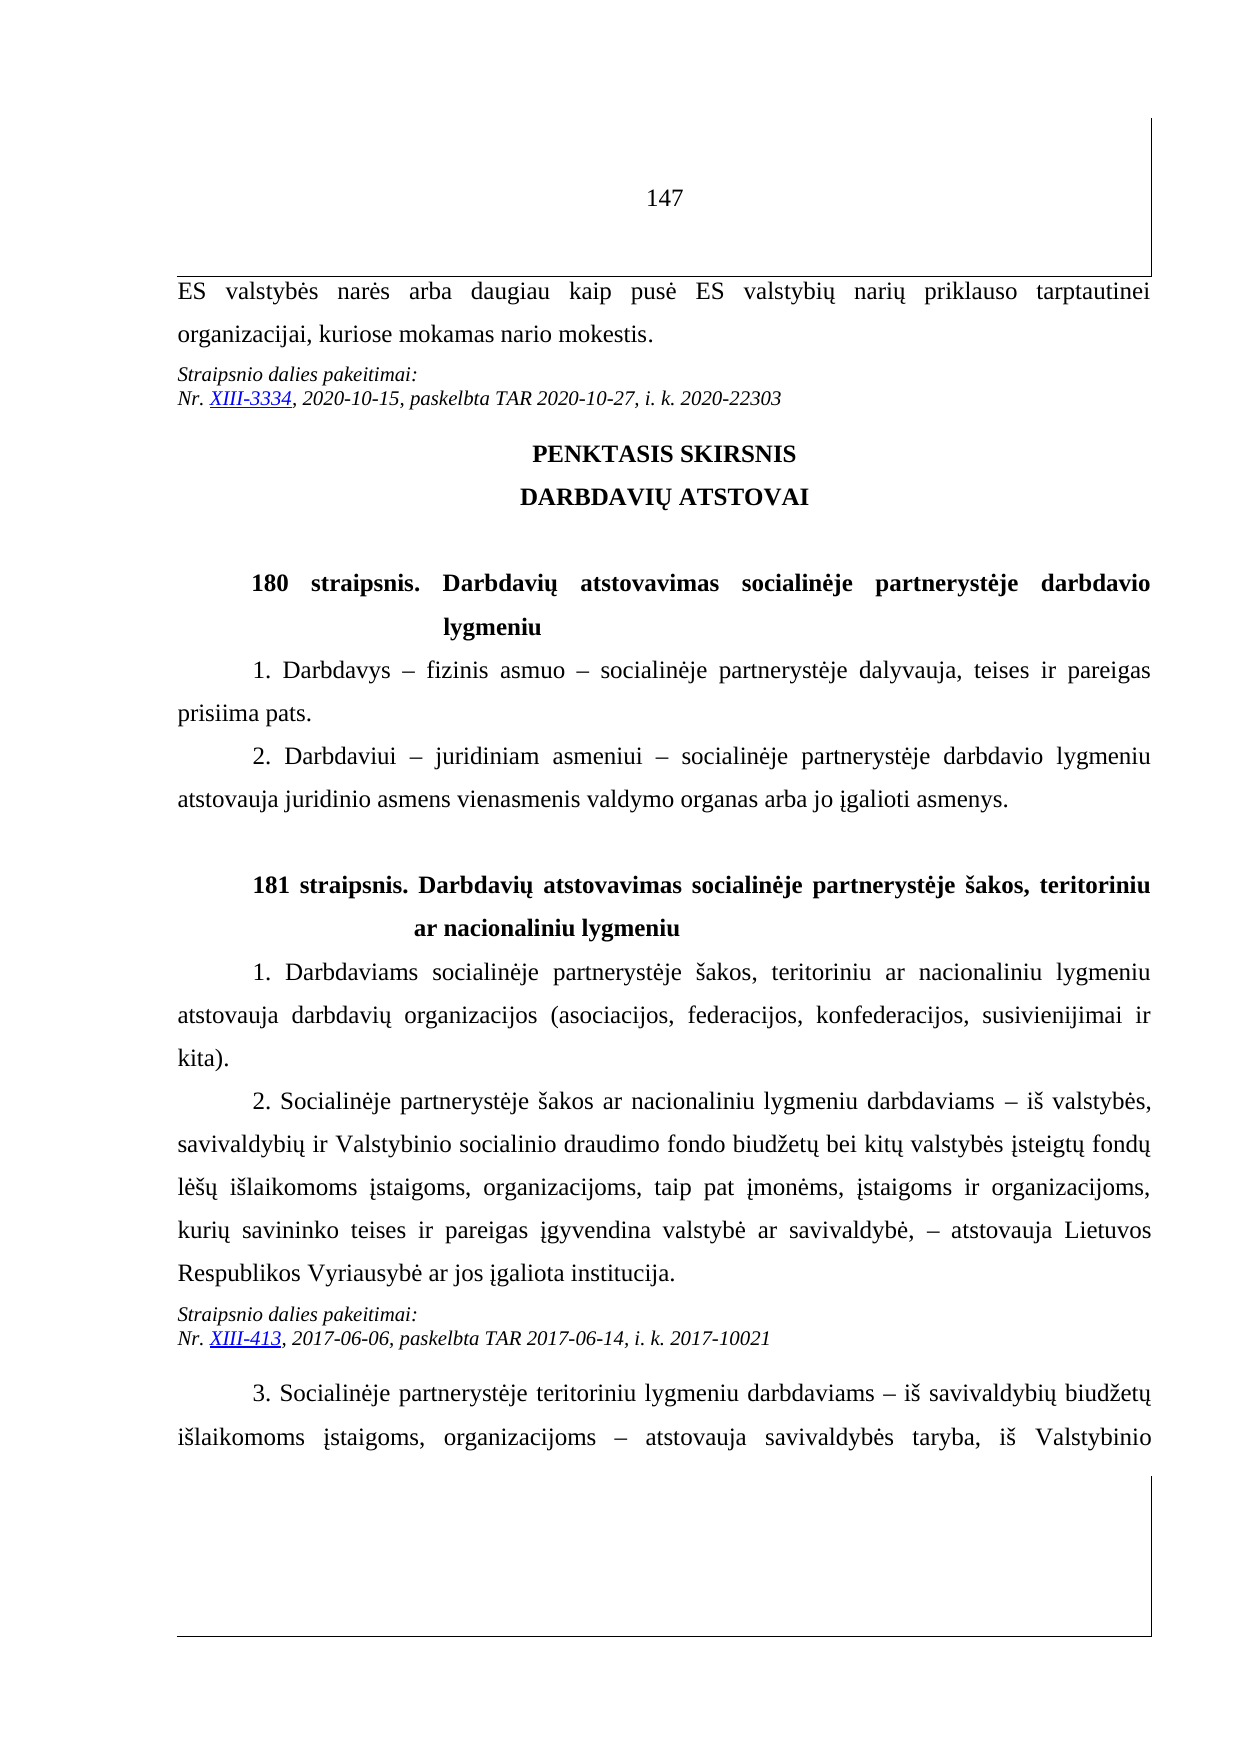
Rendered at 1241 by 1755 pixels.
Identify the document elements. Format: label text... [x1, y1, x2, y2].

text Straipsnio dalies pakeitimai: [177, 1302, 1152, 1326]
text Nr. XIII-3334, 2020-10-15, paskelbta TAR 2020-10-27, i. k. 2020-22303 [177, 386, 1152, 410]
text Nr. XIII-413, 2017-06-06, paskelbta TAR 2017-06-14, i. k. 2017-10021 [177, 1326, 1152, 1350]
text 2. Darbdaviui – juridiniam asmeniui – socialinėje partnerystėje darbdavio lygmeniu atstovauja juridinio asmens vienasmenis valdymo organas arba jo įgalioti asmenys. [177, 741, 1152, 813]
text 1. Darbdavys – fizinis asmuo – socialinėje partnerystėje dalyvauja, teises ir pareigas prisiima pats. [177, 655, 1152, 727]
text PENKTASIS SKIRSNIS [177, 439, 1152, 468]
text 3. Socialinėje partnerystėje teritoriniu lygmeniu darbdaviams – iš savivaldybių biudžetų išlaikomoms įstaigoms, organizacijoms – atstovauja savivaldybės taryba, iš Valstybinio [177, 1378, 1152, 1450]
text 2. Socialinėje partnerystėje šakos ar nacionaliniu lygmeniu darbdaviams – iš valstybės, savivaldybių ir Valstybinio socialinio draudimo fondo biudžetų bei kitų valstybės įsteigtų fondų lėšų išlaikomoms įstaigoms, organizacijoms, taip pat įmonėms, įstaigoms ir organizacijoms, kurių savininko teises ir pareigas įgyvendina valstybė ar savivaldybė, – atstovauja Lietuvos Respublikos Vyriausybė ar jos įgaliota institucija. [177, 1086, 1152, 1287]
subtitle 181 straipsnis. Darbdavių atstovavimas socialinėje partnerystėje šakos, teritoriniu ar nacionaliniu lygmeniu [252, 870, 1152, 942]
text Straipsnio dalies pakeitimai: [177, 362, 1152, 386]
text ES valstybės narės arba daugiau kaip pusė ES valstybių narių priklauso tarptautinei organizacijai, kuriose mokamas nario mokestis. [177, 276, 1152, 348]
text 1. Darbdaviams socialinėje partnerystėje šakos, teritoriniu ar nacionaliniu lygmeniu atstovauja darbdavių organizacijos (asociacijos, federacijos, konfederacijos, susivienijimai ir kita). [177, 957, 1152, 1072]
subtitle 180 straipsnis. Darbdavių atstovavimas socialinėje partnerystėje darbdavio lygmeniu [251, 568, 1152, 640]
text DARBDAVIŲ ATSTOVAI [177, 482, 1152, 511]
